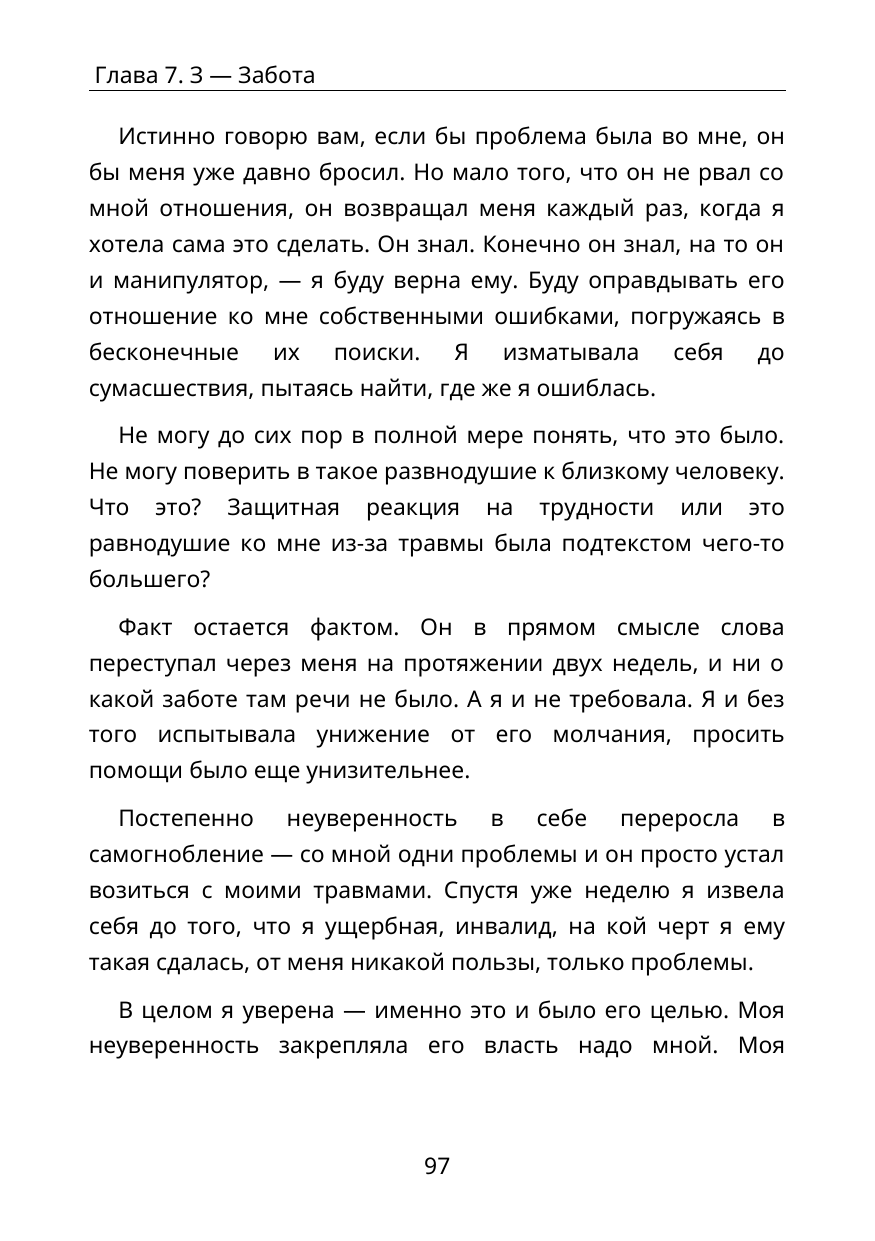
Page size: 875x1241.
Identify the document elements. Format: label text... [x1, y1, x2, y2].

text Факт остается фактом. Он в прямом смысле слова переступал через меня на протяжении двух недель, и ни о какой заботе там речи не было. А я и не требовала. Я и без того испытывала унижение от его молчания, просить помощи было еще унизительнее. [88, 611, 786, 786]
text В целом я уверена — именно это и было его целью. Моя неуверенность закрепляла его власть надо мной. Моя [88, 993, 786, 1061]
text Не могу до сих пор в полной мере понять, что это было. Не могу поверить в такое развнодушие к близкому человеку. Что это? Защитная реакция на трудности или это равнодушие ко мне из-за травмы была подтекстом чего-то большего? [88, 419, 786, 594]
text Истинно говорю вам, если бы проблема была во мне, он бы меня уже давно бросил. Но мало того, что он не рвал со мной отношения, он возвращал меня каждый раз, когда я хотела сама это сделать. Он знал. Конечно он знал, на то он и манипулятор, — я буду верна ему. Буду оправдывать его отношение ко мне собственными ошибками, погружаясь в бесконечные их поиски. Я изматывала себя до сумасшествия, пытаясь найти, где же я ошиблась. [88, 120, 786, 403]
text Постепенно неуверенность в себе переросла в самогнобление — со мной одни проблемы и он просто устал возиться с моими травмами. Спустя уже неделю я извела себя до того, что я ущербная, инвалид, на кой черт я ему такая сдалась, от меня никакой пользы, только проблемы. [88, 802, 786, 977]
